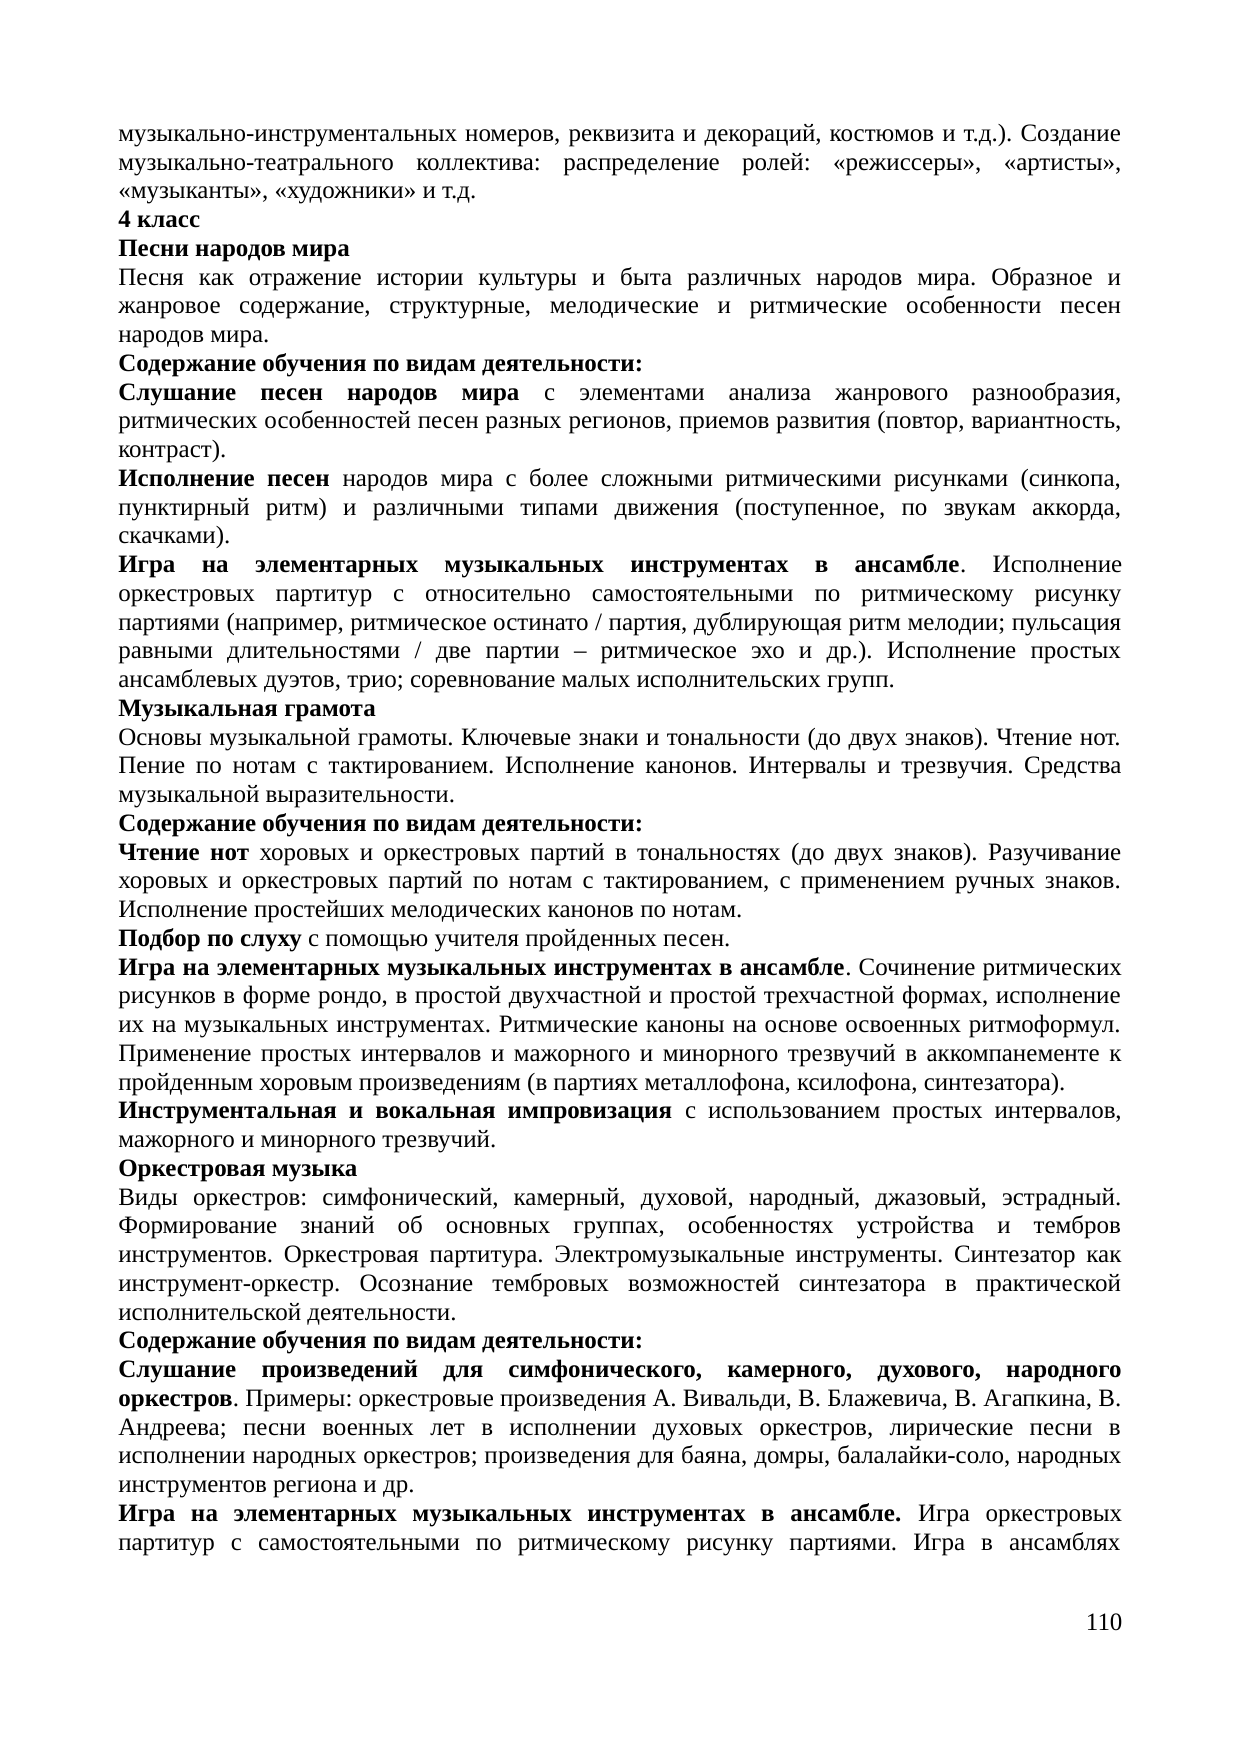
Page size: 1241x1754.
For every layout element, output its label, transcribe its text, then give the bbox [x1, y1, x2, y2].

text Песня как отражение истории культуры и быта различных народов мира. Образное и жанровое содержание, структурные, мелодические и ритмические особенности песен народов мира. [118, 262, 1122, 348]
text Виды оркестров: симфонический, камерный, духовой, народный, джазовый, эстрадный. Формирование знаний об основных группах, особенностях устройства и тембров инструментов. Оркестровая партитура. Электромузыкальные инструменты. Синтезатор как инструмент-оркестр. Осознание тембровых возможностей синтезатора в практической исполнительской деятельности. [118, 1182, 1122, 1326]
text Слушание произведений для симфонического, камерного, духового, народного оркестров. Примеры: оркестровые произведения А. Вивальди, В. Блажевича, В. Агапкина, В. Андреева; песни военных лет в исполнении духовых оркестров, лирические песни в исполнении народных оркестров; произведения для баяна, домры, балалайки-соло, народных инструментов региона и др. [118, 1354, 1122, 1498]
text музыкально-инструментальных номеров, реквизита и декораций, костюмов и т.д.). Создание музыкально-театрального коллектива: распределение ролей: «режиссеры», «артисты», «музыканты», «художники» и т.д. [118, 118, 1122, 204]
text Подбор по слуху с помощью учителя пройденных песен. [118, 923, 1122, 952]
text Содержание обучения по видам деятельности: [118, 808, 1122, 837]
text Слушание песен народов мира с элементами анализа жанрового разнообразия, ритмических особенностей песен разных регионов, приемов развития (повтор, вариантность, контраст). [118, 377, 1122, 463]
text 4 класс [118, 204, 1122, 233]
text Музыкальная грамота [118, 693, 1122, 722]
text Содержание обучения по видам деятельности: [118, 348, 1122, 377]
text Оркестровая музыка [118, 1153, 1122, 1182]
text Основы музыкальной грамоты. Ключевые знаки и тональности (до двух знаков). Чтение нот. Пение по нотам с тактированием. Исполнение канонов. Интервалы и трезвучия. Средства музыкальной выразительности. [118, 722, 1122, 808]
text Чтение нот хоровых и оркестровых партий в тональностях (до двух знаков). Разучивание хоровых и оркестровых партий по нотам с тактированием, с применением ручных знаков. Исполнение простейших мелодических канонов по нотам. [118, 837, 1122, 923]
text Игра на элементарных музыкальных инструментах в ансамбле. Сочинение ритмических рисунков в форме рондо, в простой двухчастной и простой трехчастной формах, исполнение их на музыкальных инструментах. Ритмические каноны на основе освоенных ритмоформул. Применение простых интервалов и мажорного и минорного трезвучий в аккомпанементе к пройденным хоровым произведениям (в партиях металлофона, ксилофона, синтезатора). [118, 952, 1122, 1096]
text Песни народов мира [118, 233, 1122, 262]
text Игра на элементарных музыкальных инструментах в ансамбле. Игра оркестровых партитур с самостоятельными по ритмическому рисунку партиями. Игра в ансамблях [118, 1498, 1122, 1556]
text Исполнение песен народов мира с более сложными ритмическими рисунками (синкопа, пунктирный ритм) и различными типами движения (поступенное, по звукам аккорда, скачками). [118, 463, 1122, 549]
text Инструментальная и вокальная импровизация с использованием простых интервалов, мажорного и минорного трезвучий. [118, 1096, 1122, 1153]
text Содержание обучения по видам деятельности: [118, 1326, 1122, 1354]
text Игра на элементарных музыкальных инструментах в ансамбле. Исполнение оркестровых партитур с относительно самостоятельными по ритмическому рисунку партиями (например, ритмическое остинато / партия, дублирующая ритм мелодии; пульсация равными длительностями / две партии – ритмическое эхо и др.). Исполнение простых ансамблевых дуэтов, трио; соревнование малых исполнительских групп. [118, 549, 1122, 693]
